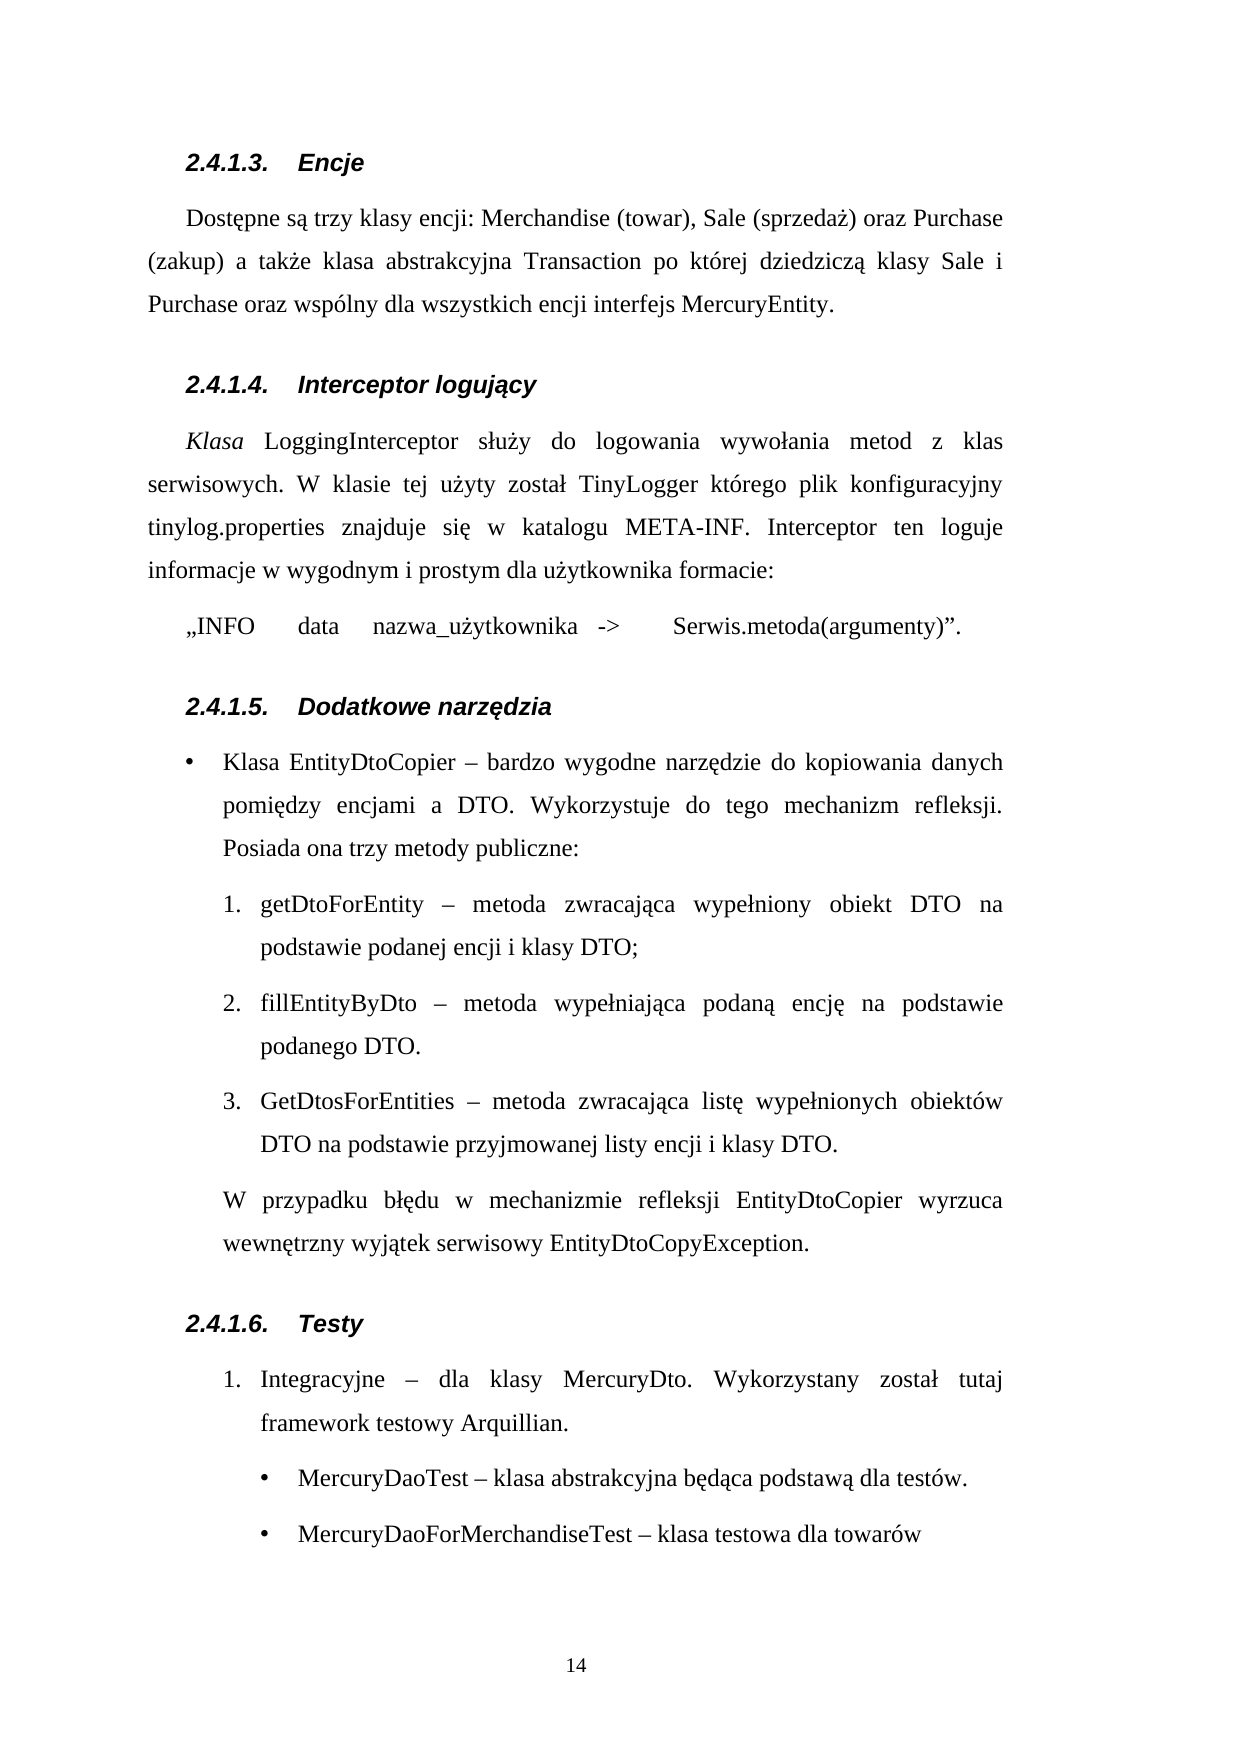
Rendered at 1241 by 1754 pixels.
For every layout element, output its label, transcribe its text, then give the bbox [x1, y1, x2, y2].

list MercuryDaoTest – klasa abstrakcyjna będąca podstawą dla testów. [260, 1463, 1004, 1492]
subtitle Encje [148, 148, 1004, 176]
text „INFO data nazwa_użytkownika -> Serwis.metoda(argumenty)”. [148, 611, 1004, 639]
subtitle Dodatkowe narzędzia [148, 691, 1004, 720]
text Dostępne są trzy klasy encji: Merchandise (towar), Sale (sprzedaż) oraz Purchase (zakup) a także klasa abstrakcyjna Transaction po której dziedziczą klasy Sale i Purchase oraz wspólny dla wszystkich encji interfejs MercuryEntity. [148, 203, 1004, 318]
list fillEntityByDto – metoda wypełniająca podaną encję na podstawie podanego DTO. [223, 988, 1004, 1059]
subtitle Interceptor logujący [148, 370, 1004, 399]
text Klasa LoggingInterceptor służy do logowania wywołania metod z klas serwisowych. W klasie tej użyty został TinyLogger którego plik konfiguracyjny tinylog.properties znajduje się w katalogu META-INF. Interceptor ten loguje informacje w wygodnym i prostym dla użytkownika formacie: [148, 426, 1004, 584]
subtitle Testy [148, 1309, 1004, 1338]
list Klasa EntityDtoCopier – bardzo wygodne narzędzie do kopiowania danych pomiędzy encjami a DTO. Wykorzystuje do tego mechanizm refleksji. Posiada ona trzy metody publiczne: [185, 747, 1004, 862]
list W przypadku błędu w mechanizmie refleksji EntityDtoCopier wyrzuca wewnętrzny wyjątek serwisowy EntityDtoCopyException. [185, 1185, 1004, 1257]
list Integracyjne – dla klasy MercuryDto. Wykorzystany został tutaj framework testowy Arquillian. [223, 1364, 1004, 1436]
list MercuryDaoForMerchandiseTest – klasa testowa dla towarów [260, 1519, 1004, 1548]
list getDtoForEntity – metoda zwracająca wypełniony obiekt DTO na podstawie podanej encji i klasy DTO; [223, 889, 1004, 961]
list GetDtosForEntities – metoda zwracająca listę wypełnionych obiektów DTO na podstawie przyjmowanej listy encji i klasy DTO. [223, 1086, 1004, 1158]
